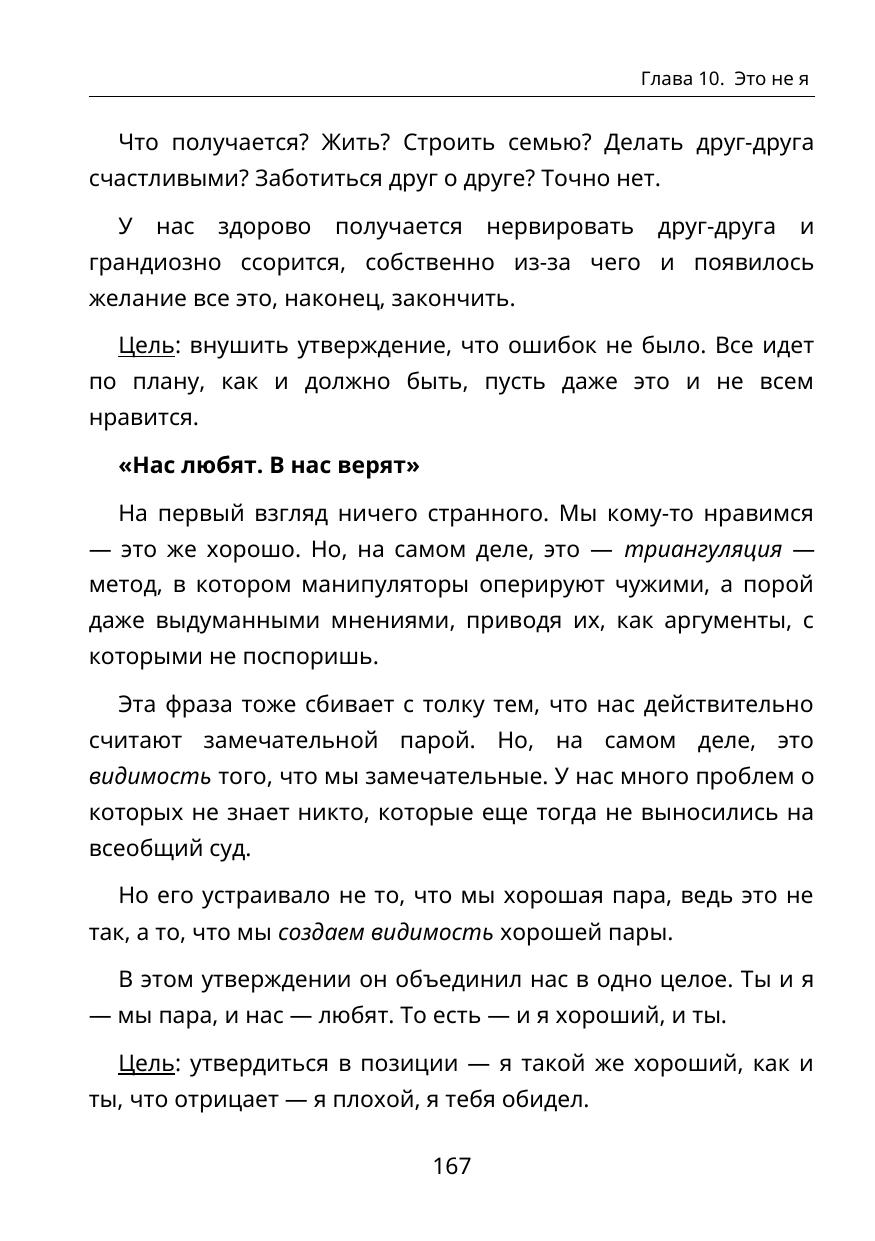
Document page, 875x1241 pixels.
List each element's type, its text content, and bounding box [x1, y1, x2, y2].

text Цель: утвердиться в позиции — я такой же хороший, как и ты, что отрицает — я плохой, я тебя обидел. [88, 1047, 815, 1114]
text Эта фраза тоже сбивает с толку тем, что нас действительно считают замечательной парой. Но, на самом деле, это видимость того, что мы замечательные. У нас много проблем о которых не знает никто, которые еще тогда не выносились на всеобщий суд. [88, 688, 815, 863]
text На первый взгляд ничего странного. Мы кому-то нравимся — это же хорошо. Но, на самом деле, это — триангуляция — метод, в котором манипуляторы оперируют чужими, а порой даже выдуманными мнениями, приводя их, как аргументы, с которыми не поспоришь. [88, 497, 815, 672]
text Но его устраивало не то, что мы хорошая пара, ведь это не так, а то, что мы создаем видимость хорошей пары. [88, 879, 815, 947]
text Цель: внушить утверждение, что ошибок не было. Все идет по плану, как и должно быть, пусть даже это и не всем нравится. [88, 329, 815, 432]
text В этом утверждении он объединил нас в одно целое. Ты и я — мы пара, и нас — любят. То есть — и я хороший, и ты. [88, 963, 815, 1030]
text «Нас любят. В нас верят» [88, 449, 815, 480]
text У нас здорово получается нервировать друг-друга и грандиозно ссорится, собственно из-за чего и появилось желание все это, наконец, закончить. [88, 210, 815, 313]
text Что получается? Жить? Строить семью? Делать друг-друга счастливыми? Заботиться друг о друге? Точно нет. [88, 126, 815, 193]
